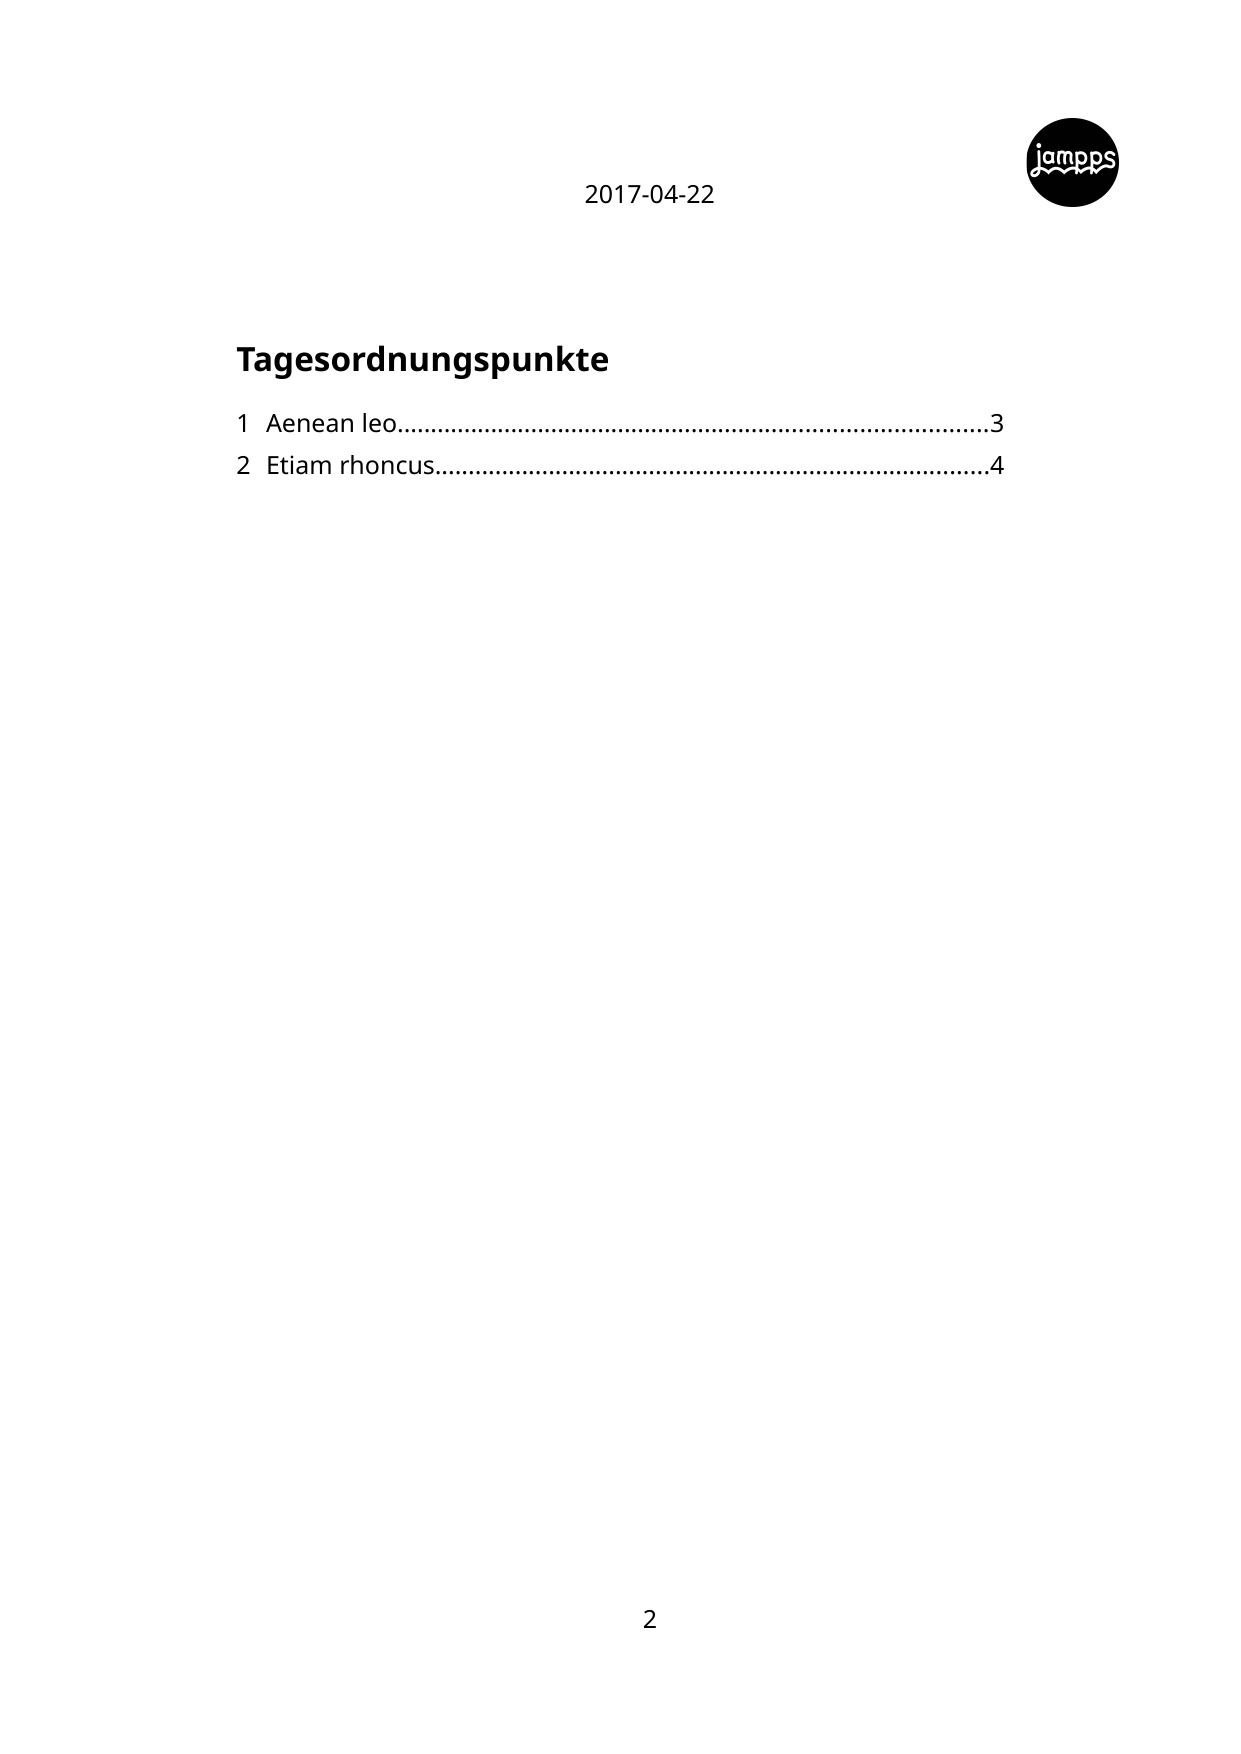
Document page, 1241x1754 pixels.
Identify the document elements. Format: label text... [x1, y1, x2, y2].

text 2 Etiam rhoncus 4 [236, 448, 1004, 482]
text 1 Aenean leo 3 [236, 405, 1004, 439]
subtitle Tagesordnungspunkte [236, 336, 1004, 382]
picture [1026, 118, 1119, 207]
